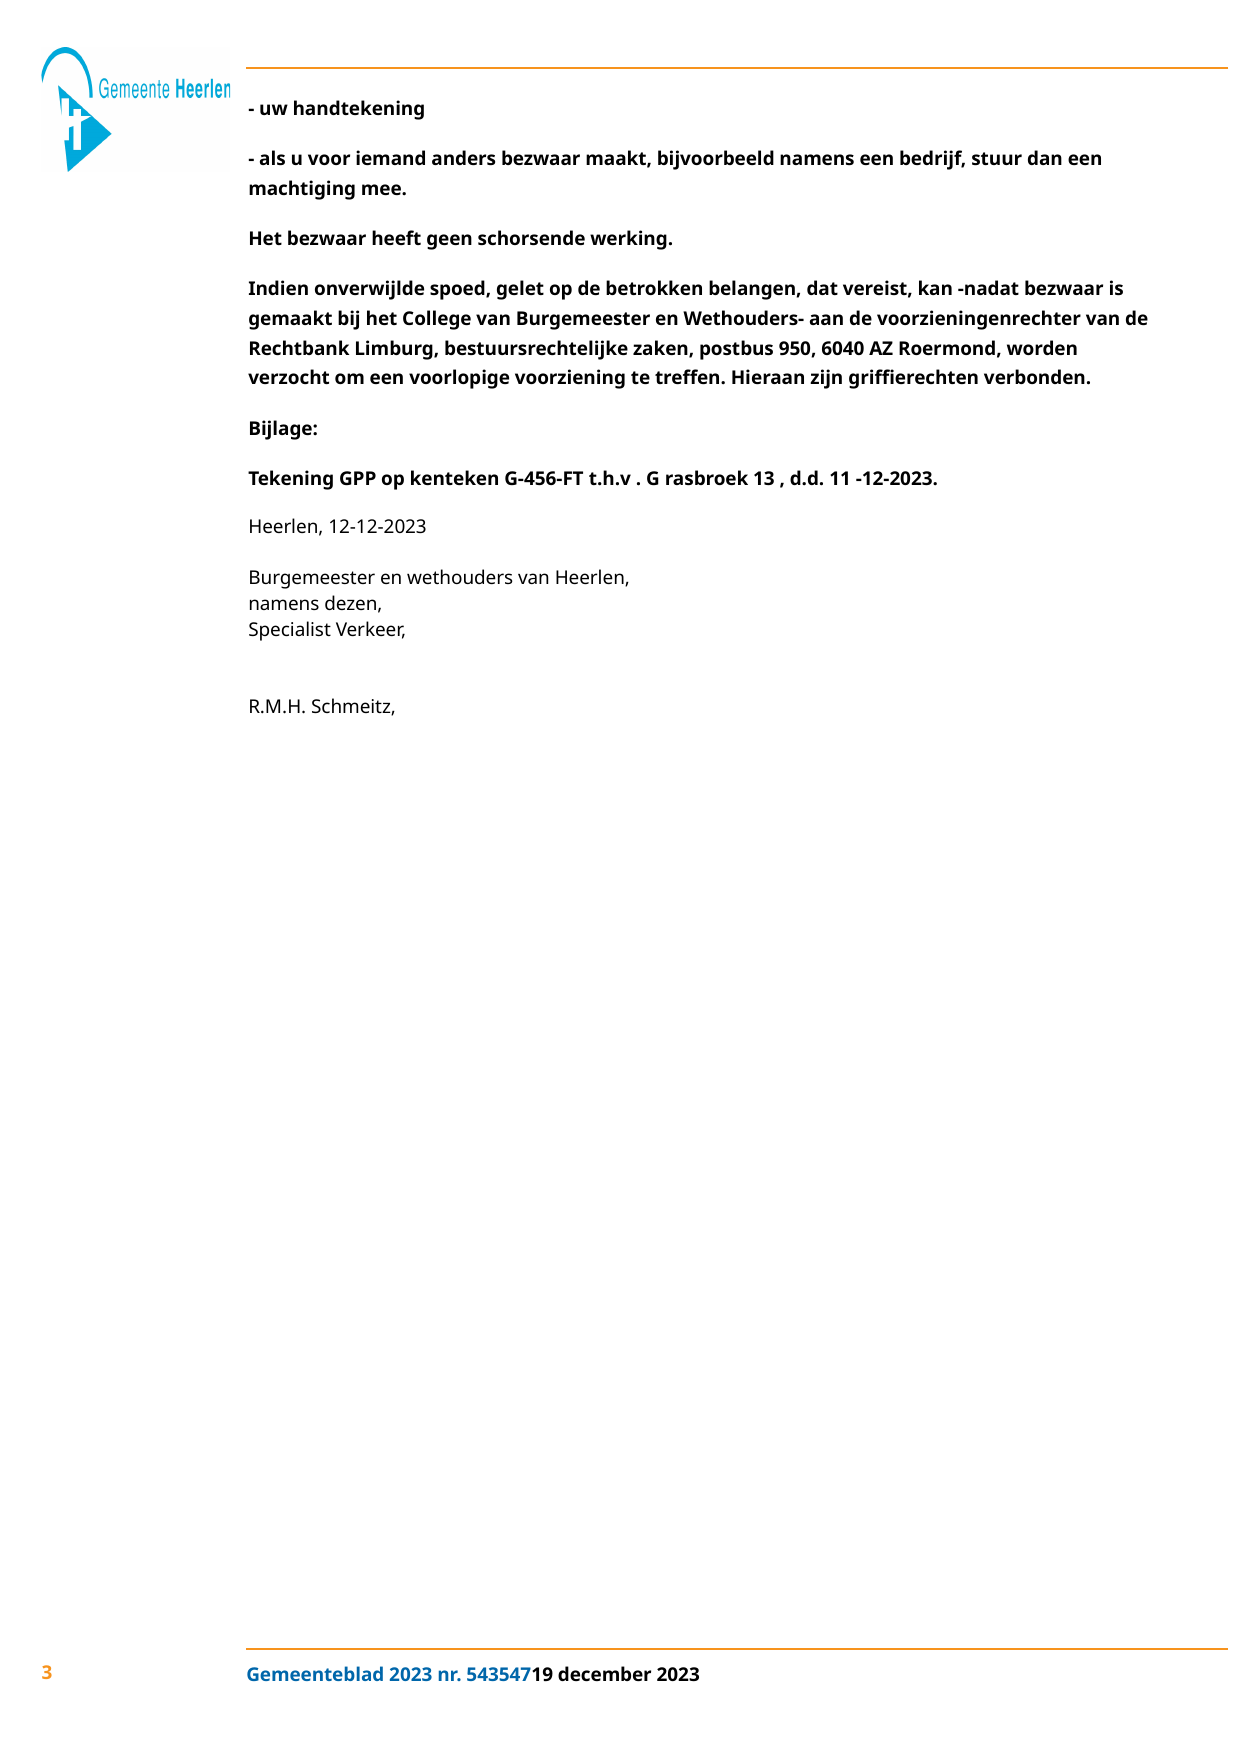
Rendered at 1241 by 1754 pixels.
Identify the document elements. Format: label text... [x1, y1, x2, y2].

text R.M.H. Schmeitz, [248, 693, 1152, 719]
text Tekening GPP op kenteken G-456-FT t.h.v . G rasbroek 13 , d.d. 11 -12-2023. [248, 465, 1152, 491]
text - als u voor iemand anders bezwaar maakt, bijvoorbeeld namens een bedrijf, stuur dan een machtiging mee. [248, 145, 1152, 201]
text Indien onverwijlde spoed, gelet op de betrokken belangen, dat vereist, kan -nadat bezwaar is gemaakt bij het College van Burgemeester en Wethouders- aan de voorzieningenrechter van de Rechtbank Limburg, bestuursrechtelijke zaken, postbus 950, 6040 AZ Roermond, worden verzocht om een voorlopige voorziening te treffen. Hieraan zijn griffierechten verbonden. [248, 276, 1152, 390]
picture [41, 47, 59, 70]
text - uw handtekening [248, 95, 1152, 121]
text Burgemeester en wethouders van Heerlen, [248, 564, 1152, 590]
text Heerlen, 12-12-2023 [248, 513, 1152, 539]
text Het bezwaar heeft geen schorsende werking. [248, 225, 1152, 251]
text Specialist Verkeer, [248, 616, 1152, 642]
picture [41, 47, 231, 172]
text Bijlage: [248, 415, 1152, 441]
text namens dezen, [248, 590, 1152, 616]
